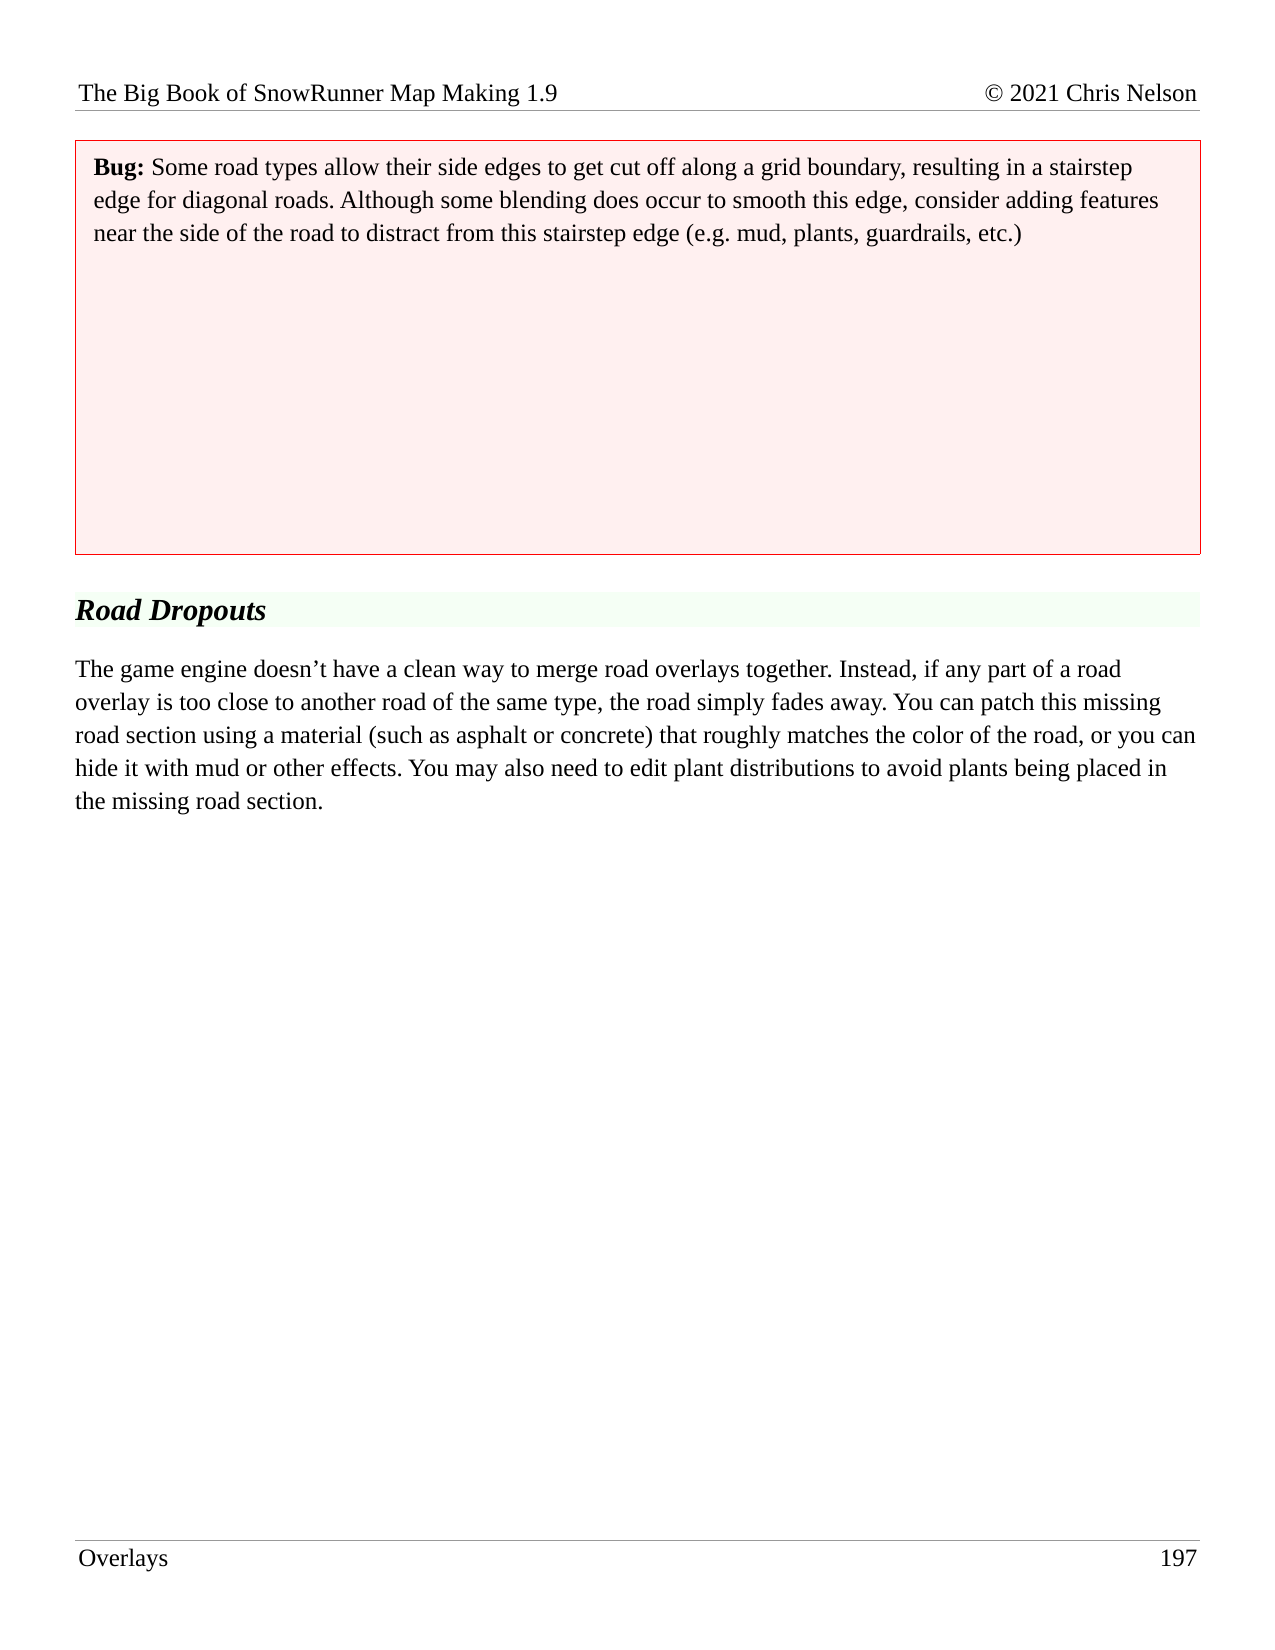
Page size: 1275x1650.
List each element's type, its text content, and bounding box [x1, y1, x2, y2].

list Some road types allow their side edges to get cut off along a grid boundary, resulting in a stairstep edge for diagonal roads. Although some blending does occur to smooth this edge, consider adding features near the side of the road to distract from this stairstep edge (e.g. mud, plants, guardrails, etc.) [76, 141, 1200, 247]
subtitle Road Dropouts [75, 592, 1200, 627]
text The game engine doesn’t have a clean way to merge road overlays together. Instead, if any part of a road overlay is too close to another road of the same type, the road simply fades away. You can patch this missing road section using a material (such as asphalt or concrete) that roughly matches the color of the road, or you can hide it with mud or other effects. You may also need to edit plant distributions to avoid plants being placed in the missing road section. [75, 654, 1200, 815]
